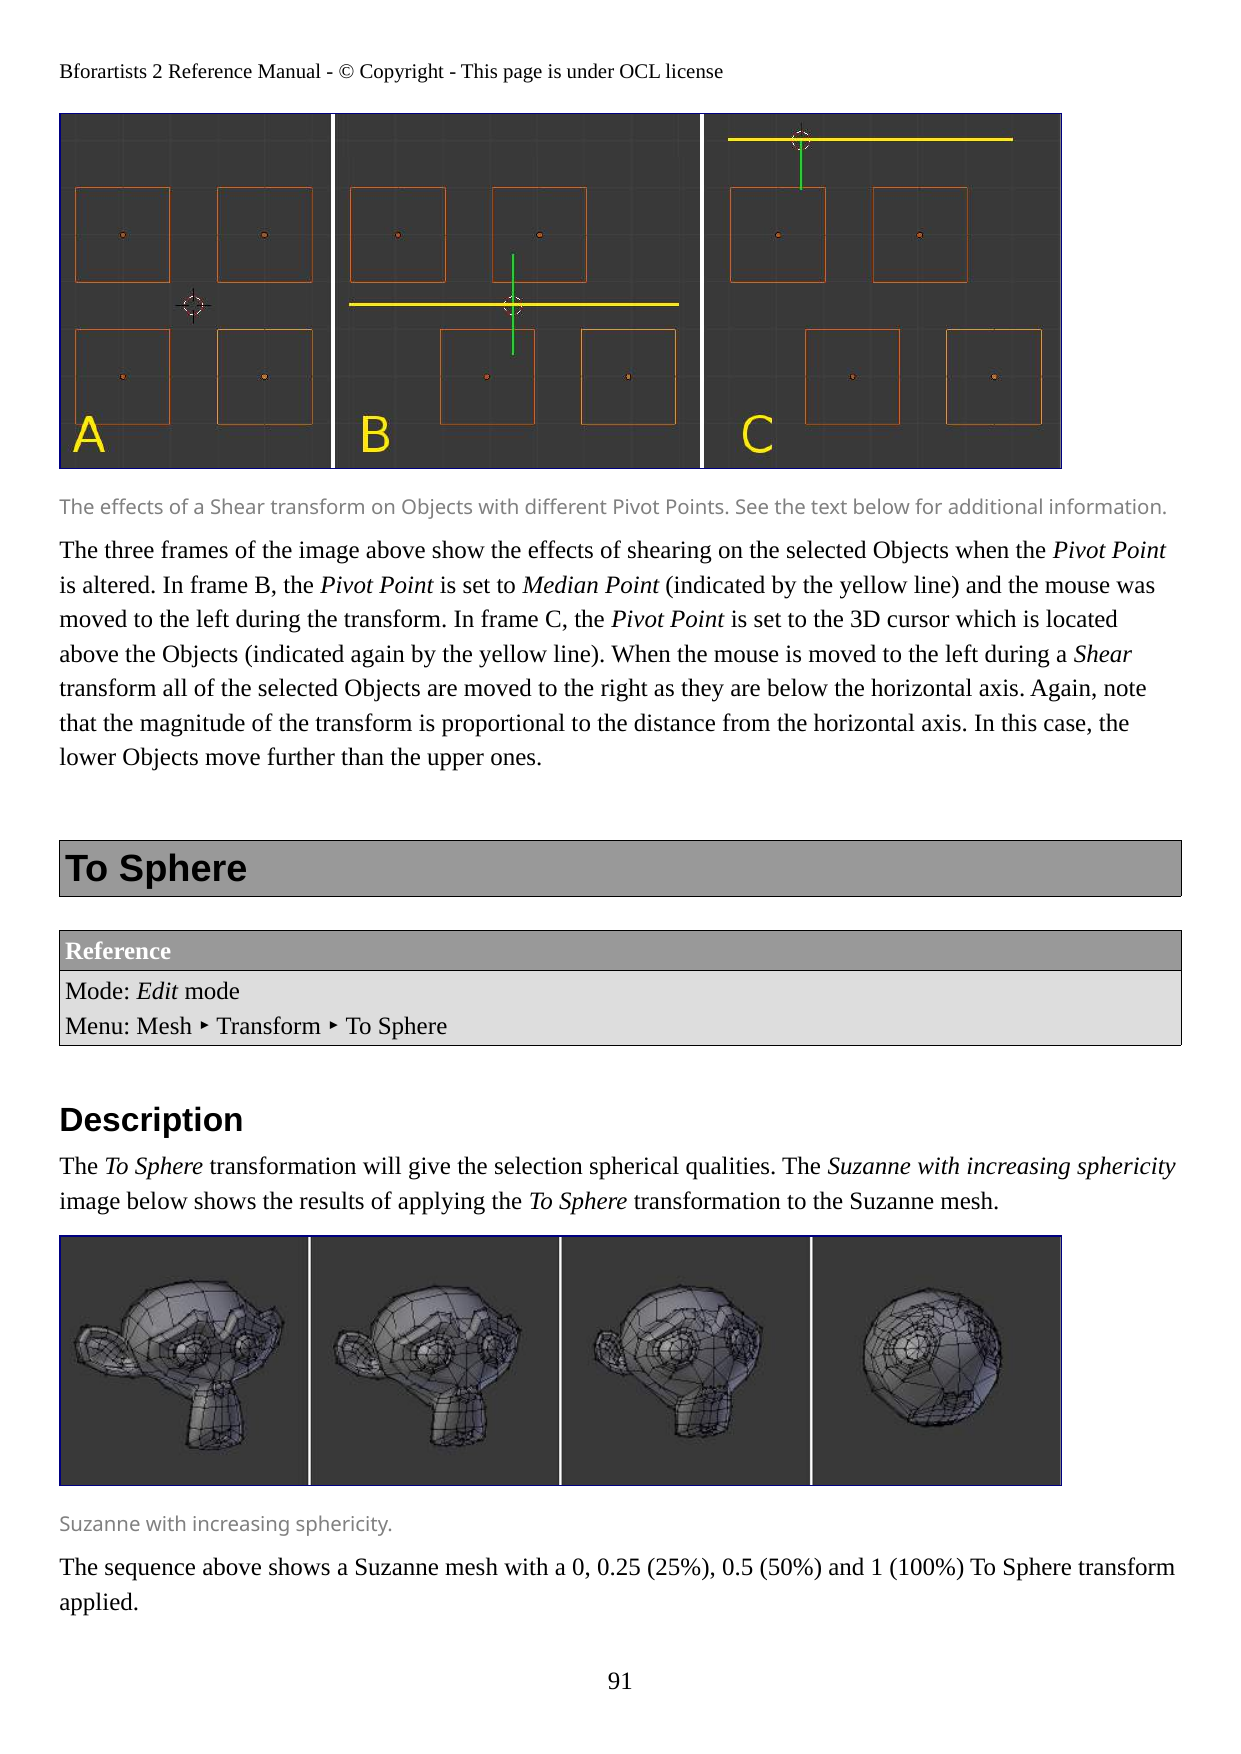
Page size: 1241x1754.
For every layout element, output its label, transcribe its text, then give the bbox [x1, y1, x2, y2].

table_header To Sphere [60, 841, 1181, 896]
picture [61, 114, 1061, 468]
subtitle Description [59, 1100, 1181, 1139]
text The sequence above shows a Suzanne mesh with a 0, 0.25 (25%), 0.5 (50%) and 1 (100%) To Sphere transform applied. [59, 1552, 1181, 1616]
table_header Reference [60, 931, 1181, 970]
text The To Sphere transformation will give the selection spherical qualities. The Suzanne with increasing sphericity image below shows the results of applying the To Sphere transformation to the Suzanne mesh. [59, 1151, 1181, 1214]
picture [61, 1237, 1061, 1485]
text Suzanne with increasing sphericity. [59, 1506, 1181, 1538]
text The effects of a Shear transform on Objects with different Pivot Points. See the text below for additional information. [59, 489, 1181, 521]
table_cell Mode: Edit mode Menu: Mesh ‣ Transform ‣ To Sphere [60, 971, 1181, 1045]
text The three frames of the image above show the effects of shearing on the selected Objects when the Pivot Point is altered. In frame B, the Pivot Point is set to Median Point (indicated by the yellow line) and the mouse was moved to the left during the transform. In frame C, the Pivot Point is set to the 3D cursor which is located above the Objects (indicated again by the yellow line). When the mouse is moved to the left during a Shear transform all of the selected Objects are moved to the right as they are below the horizontal axis. Again, note that the magnitude of the transform is proportional to the distance from the horizontal axis. In this case, the lower Objects move further than the upper ones. [59, 535, 1181, 771]
